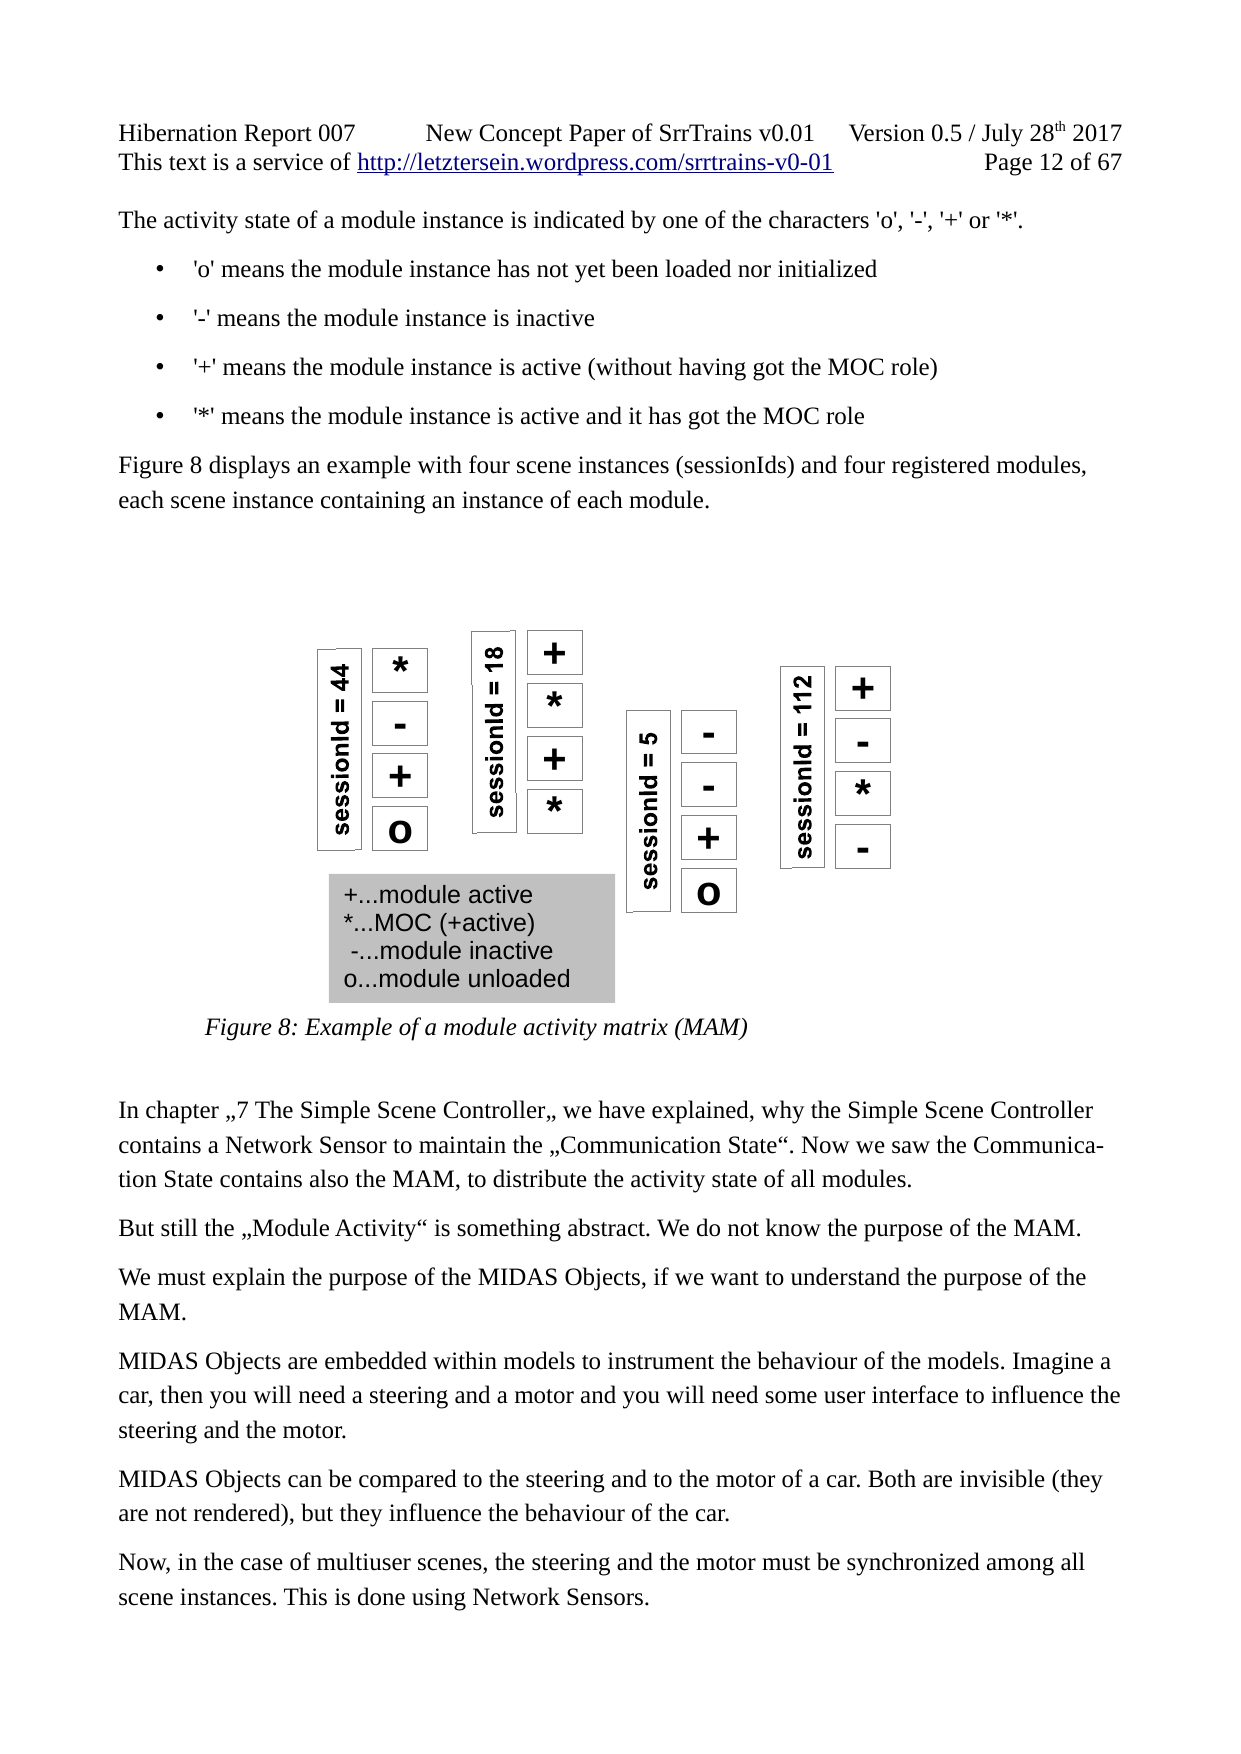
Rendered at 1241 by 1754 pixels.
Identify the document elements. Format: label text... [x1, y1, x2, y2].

list 'o' means the module instance has not yet been loaded nor initialized [156, 254, 1122, 283]
text Now, in the case of multiuser scenes, the steering and the motor must be synchronized among all scene instances. This is done using Network Sensors. [118, 1547, 1122, 1611]
text In chapter „7 The Simple Scene Controller„ we have explained, why the Simple Scene Controller contains a Network Sensor to maintain the „Communication State“. Now we saw the Commu­ni­ca­tion State contains also the MAM, to distribute the activity state of all modules. [118, 1095, 1122, 1193]
text Figure 8 displays an example with four scene instances (sessionIds) and four registered modules, each scene instance containing an instance of each module. [118, 450, 1122, 514]
text The activity state of a module instance is indicated by one of the characters 'o', '-', '+' or '*'. [118, 205, 1122, 234]
text MIDAS Objects can be compared to the steering and to the motor of a car. Both are invisible (they are not rendered), but they influence the behaviour of the car. [118, 1464, 1122, 1527]
text Figure 8: Example of a module activity matrix (MAM) [204, 596, 1036, 1040]
text We must explain the purpose of the MIDAS Objects, if we want to understand the purpose of the MAM. [118, 1262, 1122, 1326]
list '-' means the module instance is inactive [156, 303, 1122, 332]
text But still the „Module Activity“ is something abstract. We do not know the purpose of the MAM. [118, 1213, 1122, 1242]
list '*' means the module instance is active and it has got the MOC role [156, 401, 1122, 430]
list '+' means the module instance is active (without having got the MOC role) [156, 352, 1122, 381]
text MIDAS Objects are embedded within models to instrument the behaviour of the models. Imagine a car, then you will need a steering and a motor and you will need some user interface to influence the steering and the motor. [118, 1346, 1122, 1443]
